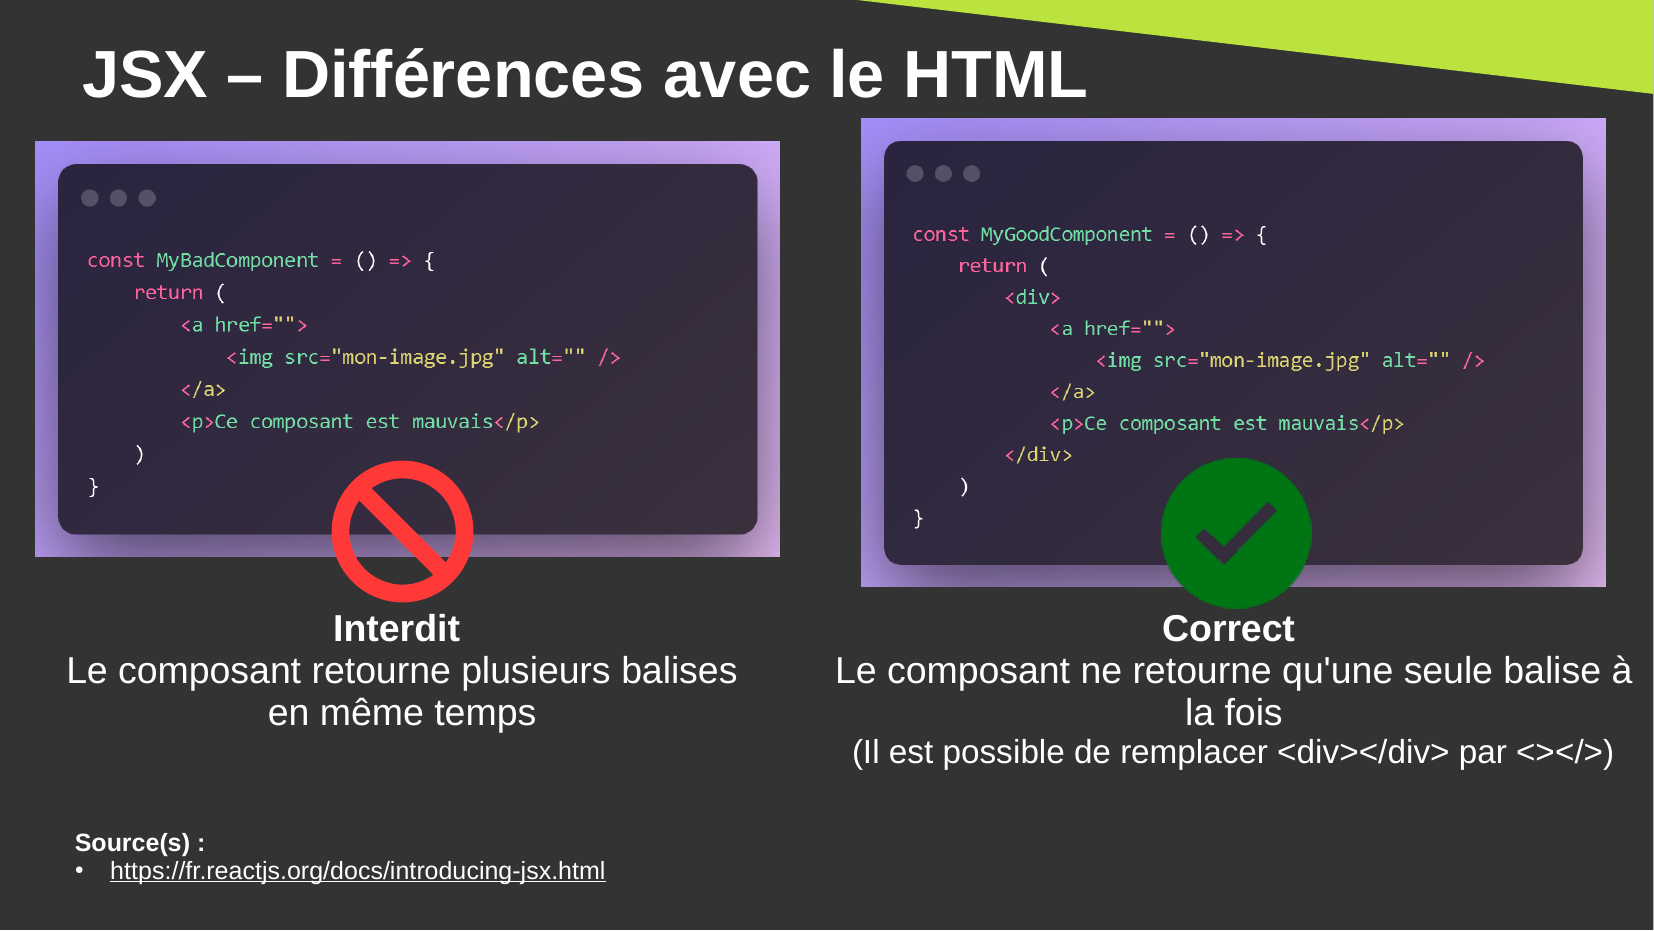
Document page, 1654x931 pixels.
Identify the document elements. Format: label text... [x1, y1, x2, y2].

picture [861, 118, 1606, 600]
picture [35, 141, 780, 557]
picture [373, 479, 455, 557]
text_box Correct Le composant ne retourne qu'une seule balise à la fois (Il est possible de remplacer <div></div> par <></>) [819, 600, 1648, 815]
picture [350, 502, 414, 557]
title JSX – Différences avec le HTML [82, 37, 1571, 112]
text_box [857, 0, 1654, 94]
text_box Interdit Le composant retourne plusieurs balises en même temps [47, 599, 757, 741]
text_box [331, 460, 474, 599]
text_box Source(s) : https://fr.reactjs.org/docs/introducing-jsx.html [60, 821, 1546, 906]
